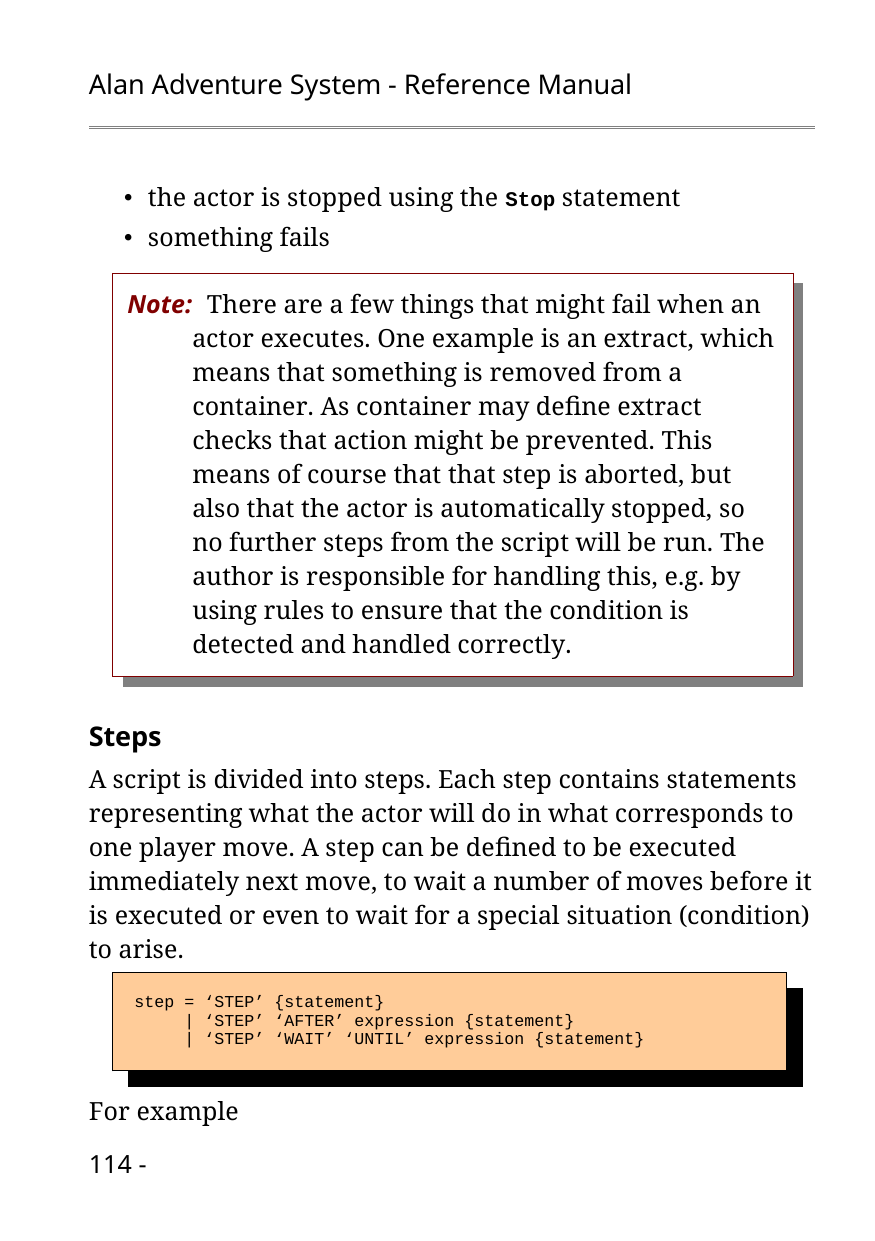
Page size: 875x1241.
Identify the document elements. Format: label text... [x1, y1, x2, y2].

text For example [88, 1094, 815, 1128]
list something fails [124, 220, 815, 254]
text A script is divided into steps. Each step contains statements representing what the actor will do in what corresponds to one player move. A step can be de­fined to be executed immediately next move, to wait a number of moves be­fore it is executed or even to wait for a special situation (condition) to arise. [88, 762, 815, 966]
subtitle Steps [88, 718, 815, 755]
text step = ‘STEP’ {statement} | ‘STEP’ ‘AFTER’ expression {statement} | ‘STEP’ ‘WAIT’ ‘UNTIL’ expression {statement} [113, 973, 786, 1070]
list the actor is stopped using the Stop statement [124, 180, 815, 214]
list There are a few things that might fail when an actor executes. One example is an extract, which means that something is removed from a container. As container may define extract checks that action might be prevented. This means of course that that step is aborted, but also that the actor is automatically stopped, so no further steps from the script will be run. The author is responsible for handling this, e.g. by using rules to ensure that the condition is detected and handled correctly. [113, 274, 793, 676]
